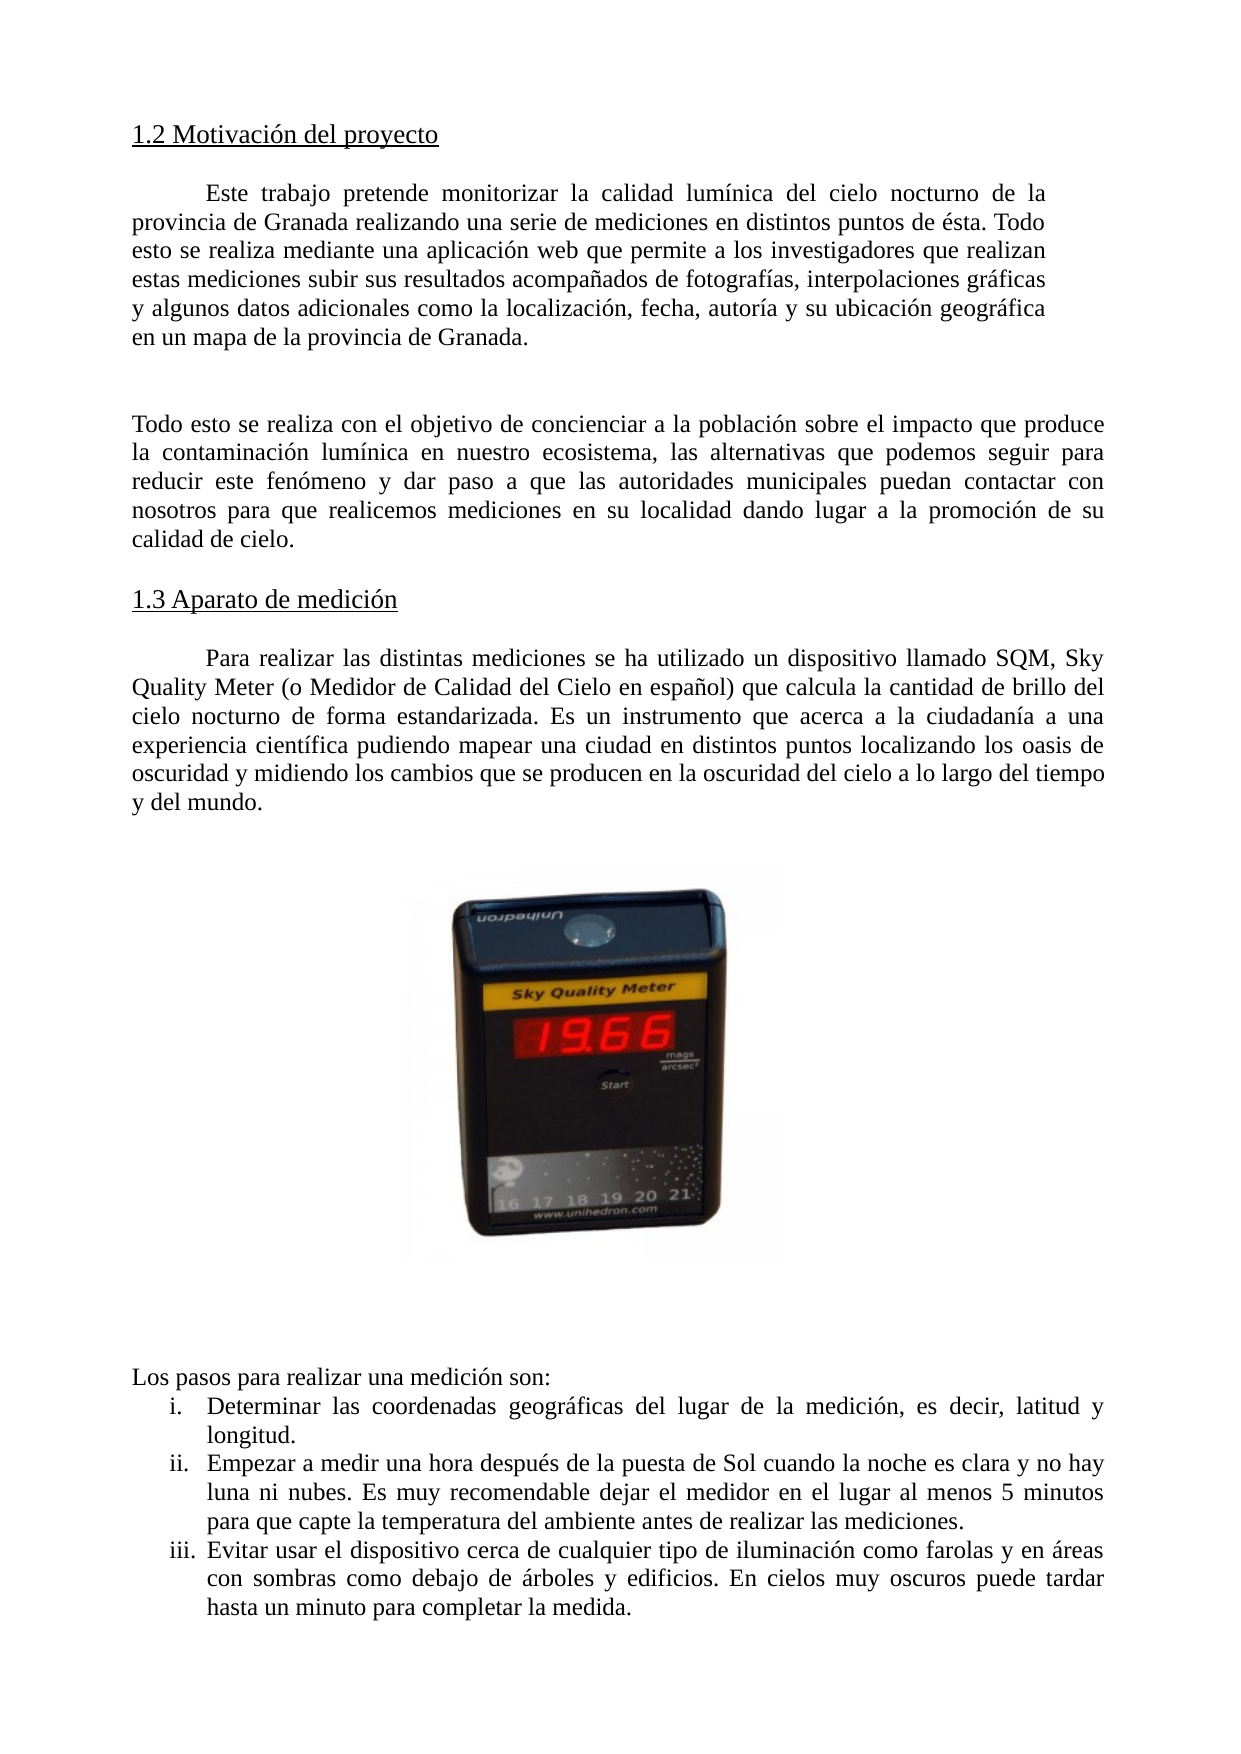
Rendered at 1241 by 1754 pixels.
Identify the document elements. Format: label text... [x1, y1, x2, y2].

text Este trabajo pretende monitorizar la calidad lumínica del cielo nocturno de la provincia de Granada realizando una serie de mediciones en distintos puntos de ésta. Todo esto se realiza mediante una aplicación web que permite a los investigadores que realizan estas mediciones subir sus resultados acompañados de fotografías, interpolaciones gráficas y algunos datos adicionales como la localización, fecha, autoría y su ubicación geográfica en un mapa de la provincia de Granada. [132, 178, 1046, 351]
list Empezar a medir una hora después de la puesta de Sol cuando la noche es clara y no hay luna ni nubes. Es muy recomendable dejar el medidor en el lugar al menos 5 minutos para que capte la temperatura del ambiente antes de realizar las mediciones. [169, 1448, 1106, 1535]
picture [344, 868, 836, 1259]
text Todo esto se realiza con el objetivo de concienciar a la población sobre el impacto que produce la contaminación lumínica en nuestro ecosistema, las alternativas que podemos seguir para reducir este fenómeno y dar paso a que las autoridades municipales puedan contactar con nosotros para que realicemos mediciones en su localidad dando lugar a la promoción de su calidad de cielo. [132, 409, 1106, 552]
text 1.2 Motivación del proyecto [132, 118, 1106, 149]
text Para realizar las distintas mediciones se ha utilizado un dispositivo llamado SQM, Sky Quality Meter (o Medidor de Calidad del Cielo en español) que calcula la cantidad de brillo del cielo nocturno de forma estandarizada. Es un instrumento que acerca a la ciudadanía a una experiencia científica pudiendo mapear una ciudad en distintos puntos localizando los oasis de oscuridad y midiendo los cambios que se producen en la oscuridad del cielo a lo largo del tiempo y del mundo. [132, 643, 1106, 816]
list Evitar usar el dispositivo cerca de cualquier tipo de iluminación como farolas y en áreas con sombras como debajo de árboles y edificios. En cielos muy oscuros puede tardar hasta un minuto para completar la medida. [169, 1535, 1106, 1621]
text 1.3 Aparato de medición [132, 584, 1106, 615]
list Determinar las coordenadas geográficas del lugar de la medición, es decir, latitud y longitud. [169, 1391, 1106, 1448]
text Los pasos para realizar una medición son: [132, 1362, 1106, 1391]
